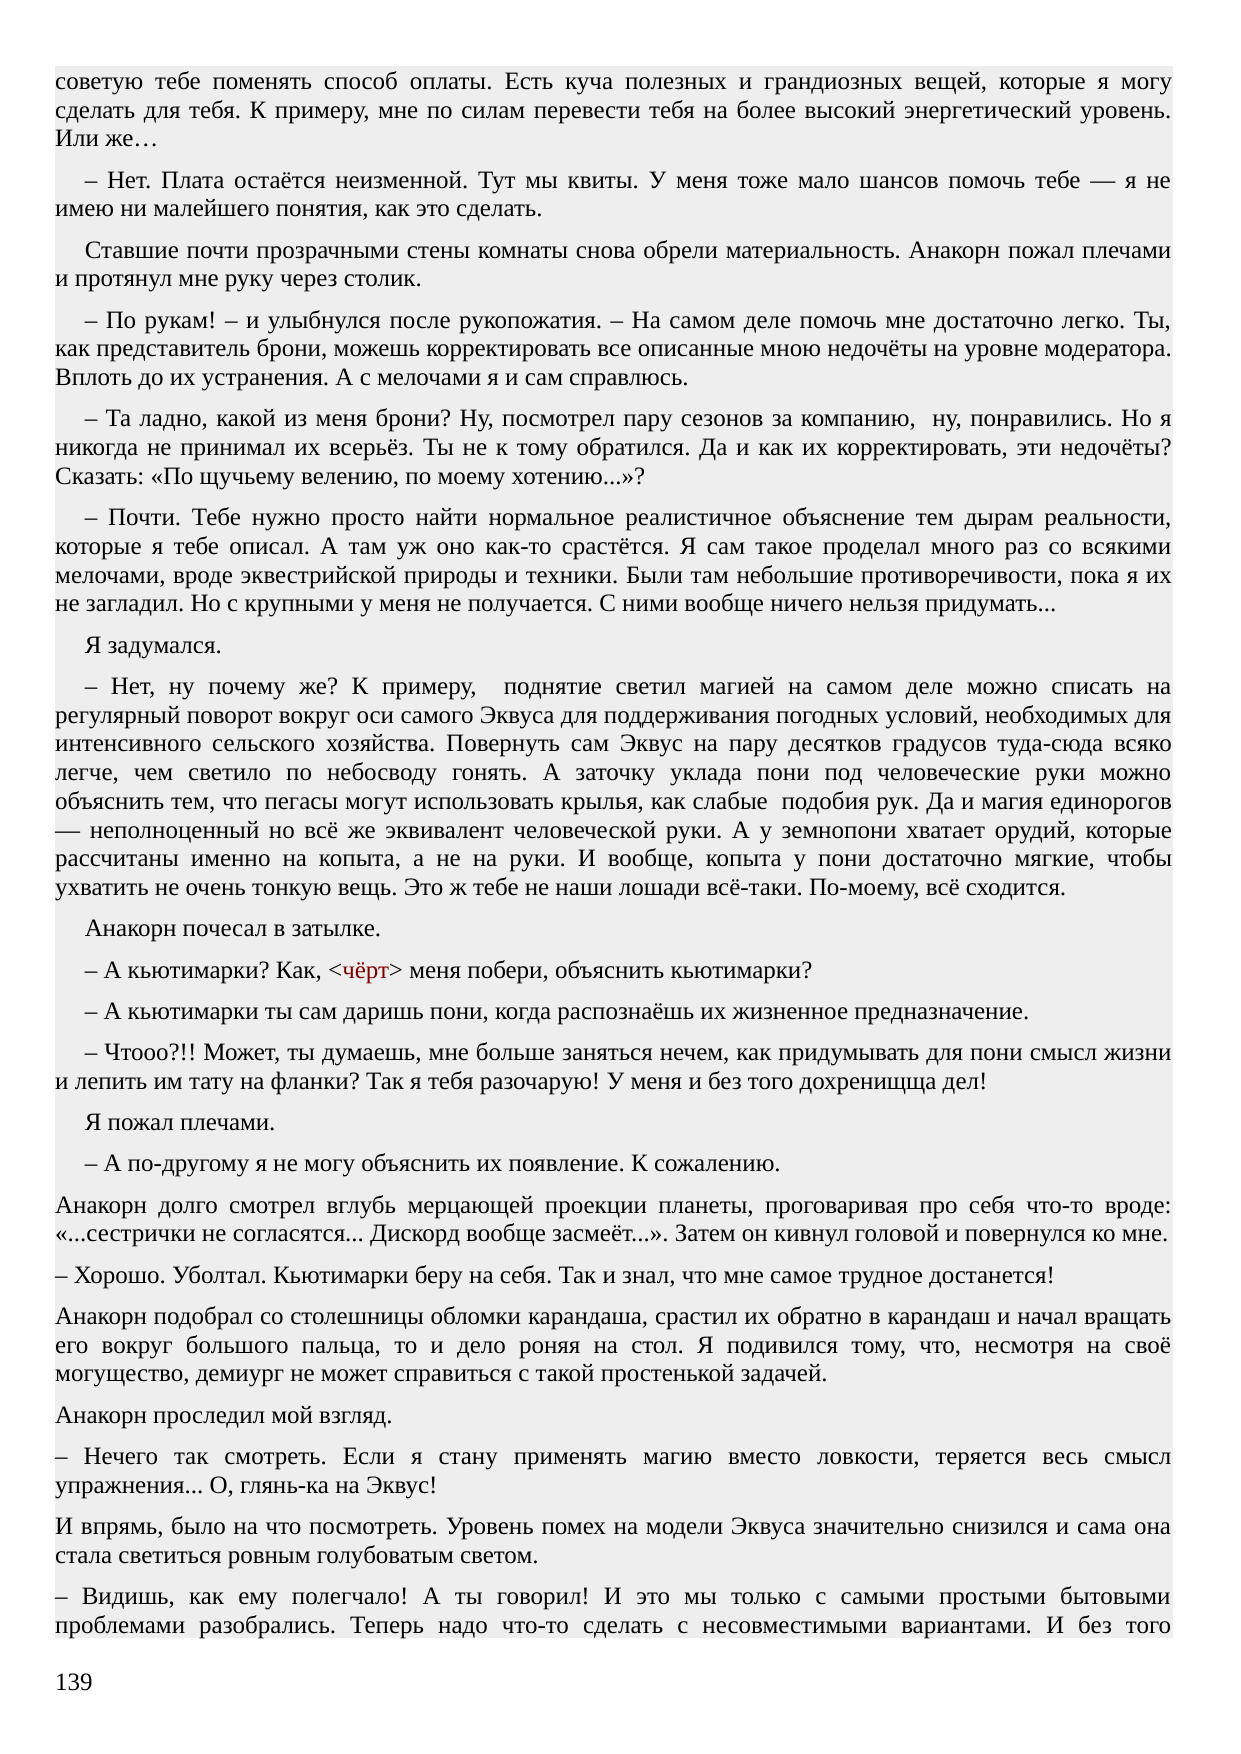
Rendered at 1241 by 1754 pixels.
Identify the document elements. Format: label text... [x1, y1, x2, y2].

text – А по-другому я не могу объяснить их появление. К сожалению. [55, 1148, 1173, 1177]
text – Нет, ну почему же? К примеру, поднятие светил магией на самом деле можно списать на регулярный поворот вокруг оси самого Эквуса для поддерживания погодных условий, необходимых для интенсивного сельского хозяйства. Повернуть сам Эквус на пару десятков градусов туда-сюда всяко легче, чем светило по небосводу гонять. А заточку уклада пони под человеческие руки можно объяснить тем, что пегасы могут использовать крылья, как слабые подобия рук. Да и магия единорогов — неполноценный но всё же эквивалент человеческой руки. А у земнопони хватает орудий, которые рассчитаны именно на копыта, а не на руки. И вообще, копыта у пони достаточно мягкие, чтобы ухватить не очень тонкую вещь. Это ж тебе не наши лошади всё-таки. По-моему, всё сходится. [55, 671, 1173, 901]
text – Та ладно, какой из меня брони? Ну, посмотрел пару сезонов за компанию, ну, понравились. Но я никогда не принимал их всерьёз. Ты не к тому обратился. Да и как их корректировать, эти недочёты? Сказать: «По щучьему велению, по моему хотению...»? [55, 403, 1173, 490]
text – А кьютимарки? Как, <чёрт> меня побери, объяснить кьютимарки? [55, 955, 1173, 983]
text – Видишь, как ему полегчало! А ты говорил! И это мы только с самыми простыми бытовыми проблемами разобрались. Теперь надо что-то сделать с несовместимыми вариантами. И без того [55, 1581, 1173, 1638]
text советую тебе поменять способ оплаты. Есть куча полезных и грандиозных вещей, которые я могу сделать для тебя. К примеру, мне по силам перевести тебя на более высокий энергетический уровень. Или же… [55, 66, 1173, 152]
text Анакорн долго смотрел вглубь мерцающей проекции планеты, проговаривая про себя что-то вроде: «...сестрички не согласятся... Дискорд вообще засмеёт...». Затем он кивнул головой и повернулся ко мне. [55, 1190, 1173, 1247]
text – По рукам! – и улыбнулся после рукопожатия. – На самом деле помочь мне достаточно легко. Ты, как представитель брони, можешь корректировать все описанные мною недочёты на уровне модератора. Вплоть до их устранения. А с мелочами я и сам справлюсь. [55, 305, 1173, 391]
text – Почти. Тебе нужно просто найти нормальное реалистичное объяснение тем дырам реальности, которые я тебе описал. А там уж оно как-то срастётся. Я сам такое проделал много раз со всякими мелочами, вроде эквестрийской природы и техники. Были там небольшие противоречивости, пока я их не загладил. Но с крупными у меня не получается. С ними вообще ничего нельзя придумать... [55, 502, 1173, 617]
text – Нечего так смотреть. Если я стану применять магию вместо ловкости, теряется весь смысл упражнения... О, глянь-ка на Эквус! [55, 1441, 1173, 1498]
text Анакорн проследил мой взгляд. [55, 1400, 1173, 1428]
text – А кьютимарки ты сам даришь пони, когда распознаёшь их жизненное предназначение. [55, 996, 1173, 1025]
text И впрямь, было на что посмотреть. Уровень помех на модели Эквуса значительно снизился и сама она стала светиться ровным голубоватым светом. [55, 1511, 1173, 1568]
text Анакорн почесал в затылке. [55, 913, 1173, 942]
text – Нет. Плата остаётся неизменной. Тут мы квиты. У меня тоже мало шансов помочь тебе — я не имею ни малейшего понятия, как это сделать. [55, 165, 1173, 222]
text Я пожал плечами. [55, 1107, 1173, 1136]
text – Хорошо. Уболтал. Кьютимарки беру на себя. Так и знал, что мне самое трудное достанется! [55, 1260, 1173, 1288]
text – Чтооо?!! Может, ты думаешь, мне больше заняться нечем, как придумывать для пони смысл жизни и лепить им тату на фланки? Так я тебя разочарую! У меня и без того дохренищща дел! [55, 1037, 1173, 1095]
text Ставшие почти прозрачными стены комнаты снова обрели материальность. Анакорн пожал плечами и протянул мне руку через столик. [55, 235, 1173, 292]
text Я задумался. [55, 630, 1173, 658]
text Анакорн подобрал со столешницы обломки карандаша, срастил их обратно в карандаш и начал вращать его вокруг большого пальца, то и дело роняя на стол. Я подивился тому, что, несмотря на своё могущество, демиург не может справиться с такой простенькой задачей. [55, 1301, 1173, 1387]
